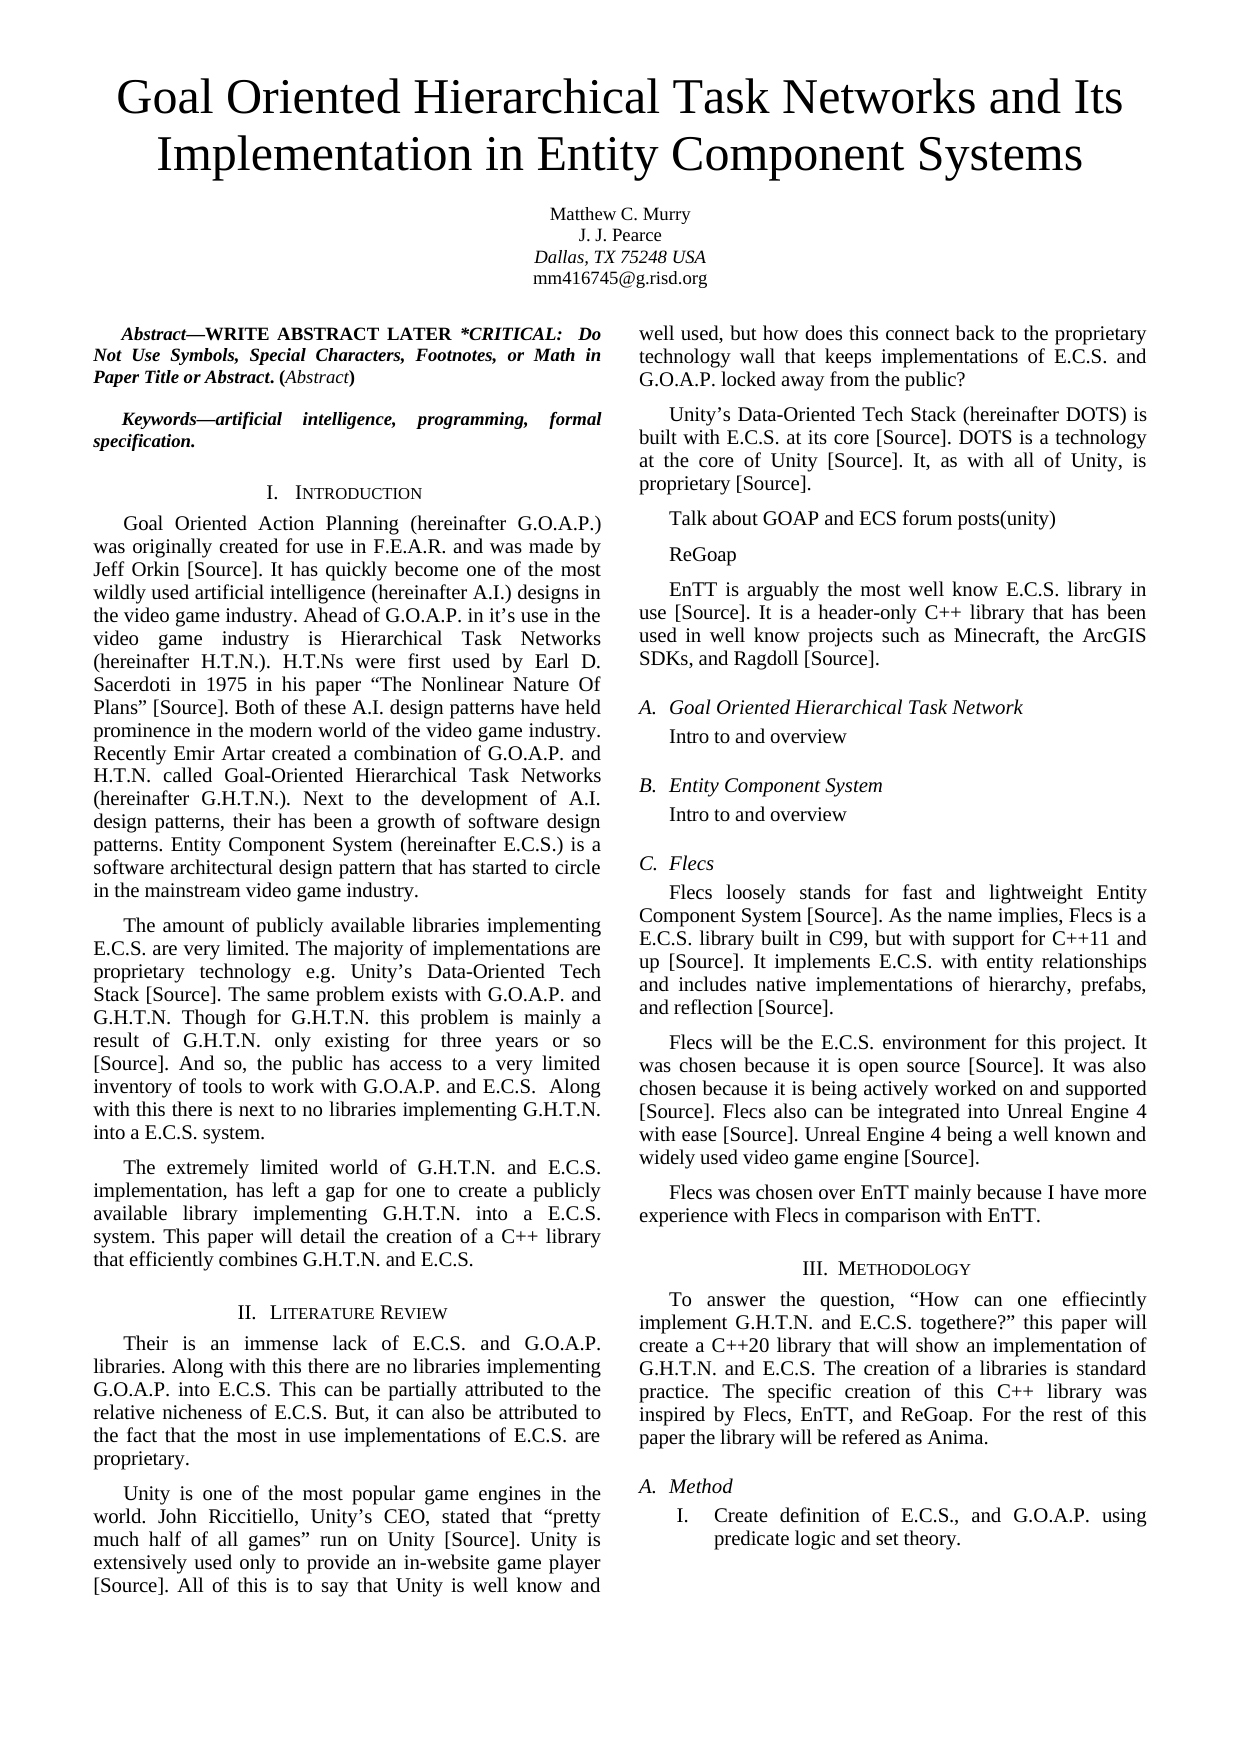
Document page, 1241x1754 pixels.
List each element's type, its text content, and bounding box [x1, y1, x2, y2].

text Intro to and overview [639, 725, 1147, 748]
text Goal Oriented Action Planning (hereinafter G.O.A.P.) was originally created for use in F.E.A.R. and was made by Jeff Orkin [Source]. It has quickly become one of the most wildly used artificial intelligence (hereinafter A.I.) designs in the video game industry. Ahead of G.O.A.P. in it’s use in the video game industry is Hierarchical Task Networks (hereinafter H.T.N.). H.T.Ns were first used by Earl D. Sacerdoti in 1975 in his paper “The Nonlinear Nature Of Plans” [Source]. Both of these A.I. design patterns have held prominence in the modern world of the video game industry. Recently Emir Artar created a combination of G.O.A.P. and H.T.N. called Goal-Oriented Hierarchical Task Networks (hereinafter G.H.T.N.). Next to the development of A.I. design patterns, their has been a growth of software design patterns. Entity Component System (hereinafter E.C.S.) is a software architectural design pattern that has started to circle in the mainstream video game industry. [93, 513, 601, 902]
subtitle Methodology [639, 1256, 1147, 1280]
text Unity’s Data-Oriented Tech Stack (hereinafter DOTS) is built with E.C.S. at its core [Source]. DOTS is a technology at the core of Unity [Source]. It, as with all of Unity, is proprietary [Source]. [639, 403, 1147, 495]
text Intro to and overview [639, 803, 1147, 826]
text Flecs was chosen over EnTT mainly because I have more experience with Flecs in comparison with EnTT. [639, 1181, 1147, 1227]
subtitle Goal Oriented Hierarchical Task Network [639, 695, 1147, 719]
subtitle Literature Review [93, 1300, 601, 1324]
text ReGoap [639, 543, 1147, 566]
text Talk about GOAP and ECS forum posts(unity) [639, 508, 1147, 530]
text The extremely limited world of G.H.T.N. and E.C.S. implementation, has left a gap for one to create a publicly available library implementing G.H.T.N. into a E.C.S. system. This paper will detail the creation of a C++ library that efficiently combines G.H.T.N. and E.C.S. [93, 1156, 601, 1271]
subtitle Entity Component System [639, 773, 1147, 797]
list Create definition of E.C.S., and G.O.A.P. using predicate logic and set theory. [676, 1504, 1147, 1550]
text Unity is one of the most popular game engines in the world. John Riccitiello, Unity’s CEO, stated that “pretty much half of all games” run on Unity [Source]. Unity is extensively used only to provide an in-website game player [Source]. All of this is to say that Unity is well know and [93, 1482, 601, 1597]
text EnTT is arguably the most well know E.C.S. library in use [Source]. It is a header-only C++ library that has been used in well know projects such as Minecraft, the ArcGIS SDKs, and Ragdoll [Source]. [639, 578, 1147, 670]
text Flecs will be the E.C.S. environment for this project. It was chosen because it is open source [Source]. It was also chosen because it is being actively worked on and supported [Source]. Flecs also can be integrated into Unreal Engine 4 with ease [Source]. Unreal Engine 4 being a well known and widely used video game engine [Source]. [639, 1031, 1147, 1169]
text To answer the question, “How can one effiecintly implement G.H.T.N. and E.C.S. togethere?” this paper will create a C++20 library that will show an implementation of G.H.T.N. and E.C.S. The creation of a libraries is standard practice. The specific creation of this C++ library was inspired by Flecs, EnTT, and ReGoap. For the rest of this paper the library will be refered as Anima. [639, 1288, 1147, 1449]
text well used, but how does this connect back to the proprietary technology wall that keeps implementations of E.C.S. and G.O.A.P. locked away from the public? [639, 322, 1147, 391]
text Keywords—artificial intelligence, programming, formal specification. [93, 408, 601, 451]
text The amount of publicly available libraries implementing E.C.S. are very limited. The majority of implementations are proprietary technology e.g. Unity’s Data-Oriented Tech Stack [Source]. The same problem exists with G.O.A.P. and G.H.T.N. Though for G.H.T.N. this problem is mainly a result of G.H.T.N. only existing for three years or so [Source]. And so, the public has access to a very limited inventory of tools to work with G.O.A.P. and E.C.S. Along with this there is next to no libraries implementing G.H.T.N. into a E.C.S. system. [93, 914, 601, 1144]
text Abstract—WRITE ABSTRACT LATER *CRITICAL: Do Not Use Symbols, Special Characters, Footnotes, or Math in Paper Title or Abstract. (Abstract) [93, 322, 601, 387]
text Flecs loosely stands for fast and lightweight Entity Component System [Source]. As the name implies, Flecs is a E.C.S. library built in C99, but with support for C++11 and up [Source]. It implements E.C.S. with entity relationships and includes native implementations of hierarchy, prefabs, and reflection [Source]. [639, 881, 1147, 1019]
subtitle Method [639, 1474, 1147, 1498]
subtitle Flecs [639, 851, 1147, 875]
text Their is an immense lack of E.C.S. and G.O.A.P. libraries. Along with this there are no libraries implementing G.O.A.P. into E.C.S. This can be partially attributed to the relative nicheness of E.C.S. But, it can also be attributed to the fact that the most in use implementations of E.C.S. are proprietary. [93, 1332, 601, 1469]
subtitle Introduction [93, 480, 601, 504]
